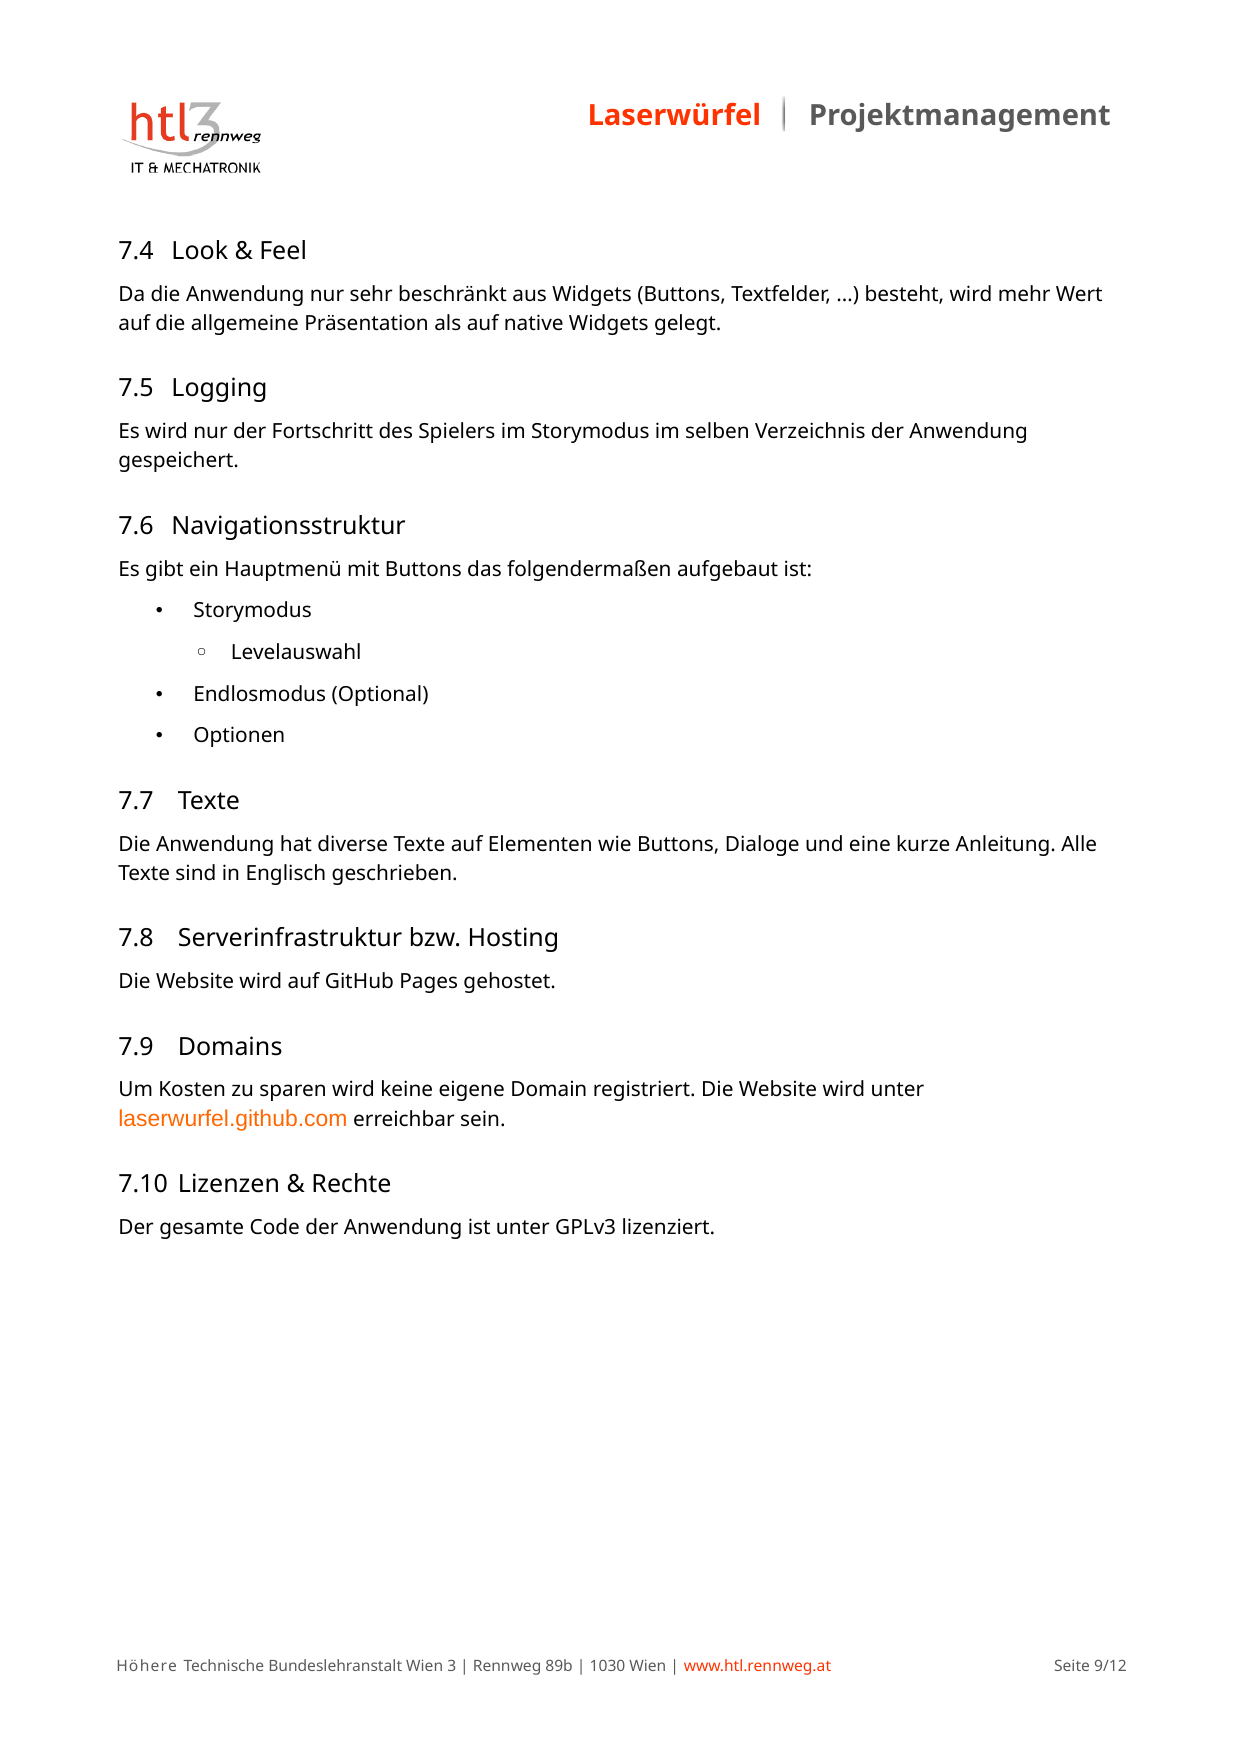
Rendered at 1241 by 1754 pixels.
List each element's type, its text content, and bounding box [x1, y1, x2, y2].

list Endlosmodus (Optional) [156, 678, 1122, 707]
text Die Anwendung hat diverse Texte auf Elementen wie Buttons, Dialoge und eine kurze Anleitung. Alle Texte sind in Englisch geschrieben. [118, 828, 1122, 886]
subtitle Domains [118, 1032, 1122, 1061]
text Der gesamte Code der Anwendung ist unter GPLv3 lizenziert. [118, 1211, 1122, 1240]
subtitle Look & Feel [118, 236, 1122, 265]
list Levelauswahl [193, 636, 1122, 665]
text Um Kosten zu sparen wird keine eigene Domain registriert. Die Website wird unter laserwurfel.github.com erreichbar sein. [118, 1073, 1122, 1132]
subtitle Serverinfrastruktur bzw. Hosting [118, 923, 1122, 953]
text Es wird nur der Fortschritt des Spielers im Storymodus im selben Verzeichnis der Anwendung gespeichert. [118, 415, 1122, 473]
subtitle Lizenzen & Rechte [118, 1169, 1122, 1198]
text Die Website wird auf GitHub Pages gehostet. [118, 965, 1122, 994]
list Optionen [156, 719, 1122, 748]
list Storymodus [156, 594, 1122, 623]
subtitle Texte [118, 786, 1122, 815]
subtitle Navigationsstruktur [118, 511, 1122, 540]
text Es gibt ein Hauptmenü mit Buttons das folgendermaßen aufgebaut ist: [118, 553, 1122, 582]
text Da die Anwendung nur sehr beschränkt aus Widgets (Buttons, Textfelder, …) besteht, wird mehr Wert auf die allgemeine Präsentation als auf native Widgets gelegt. [118, 278, 1122, 336]
subtitle Logging [118, 373, 1122, 403]
